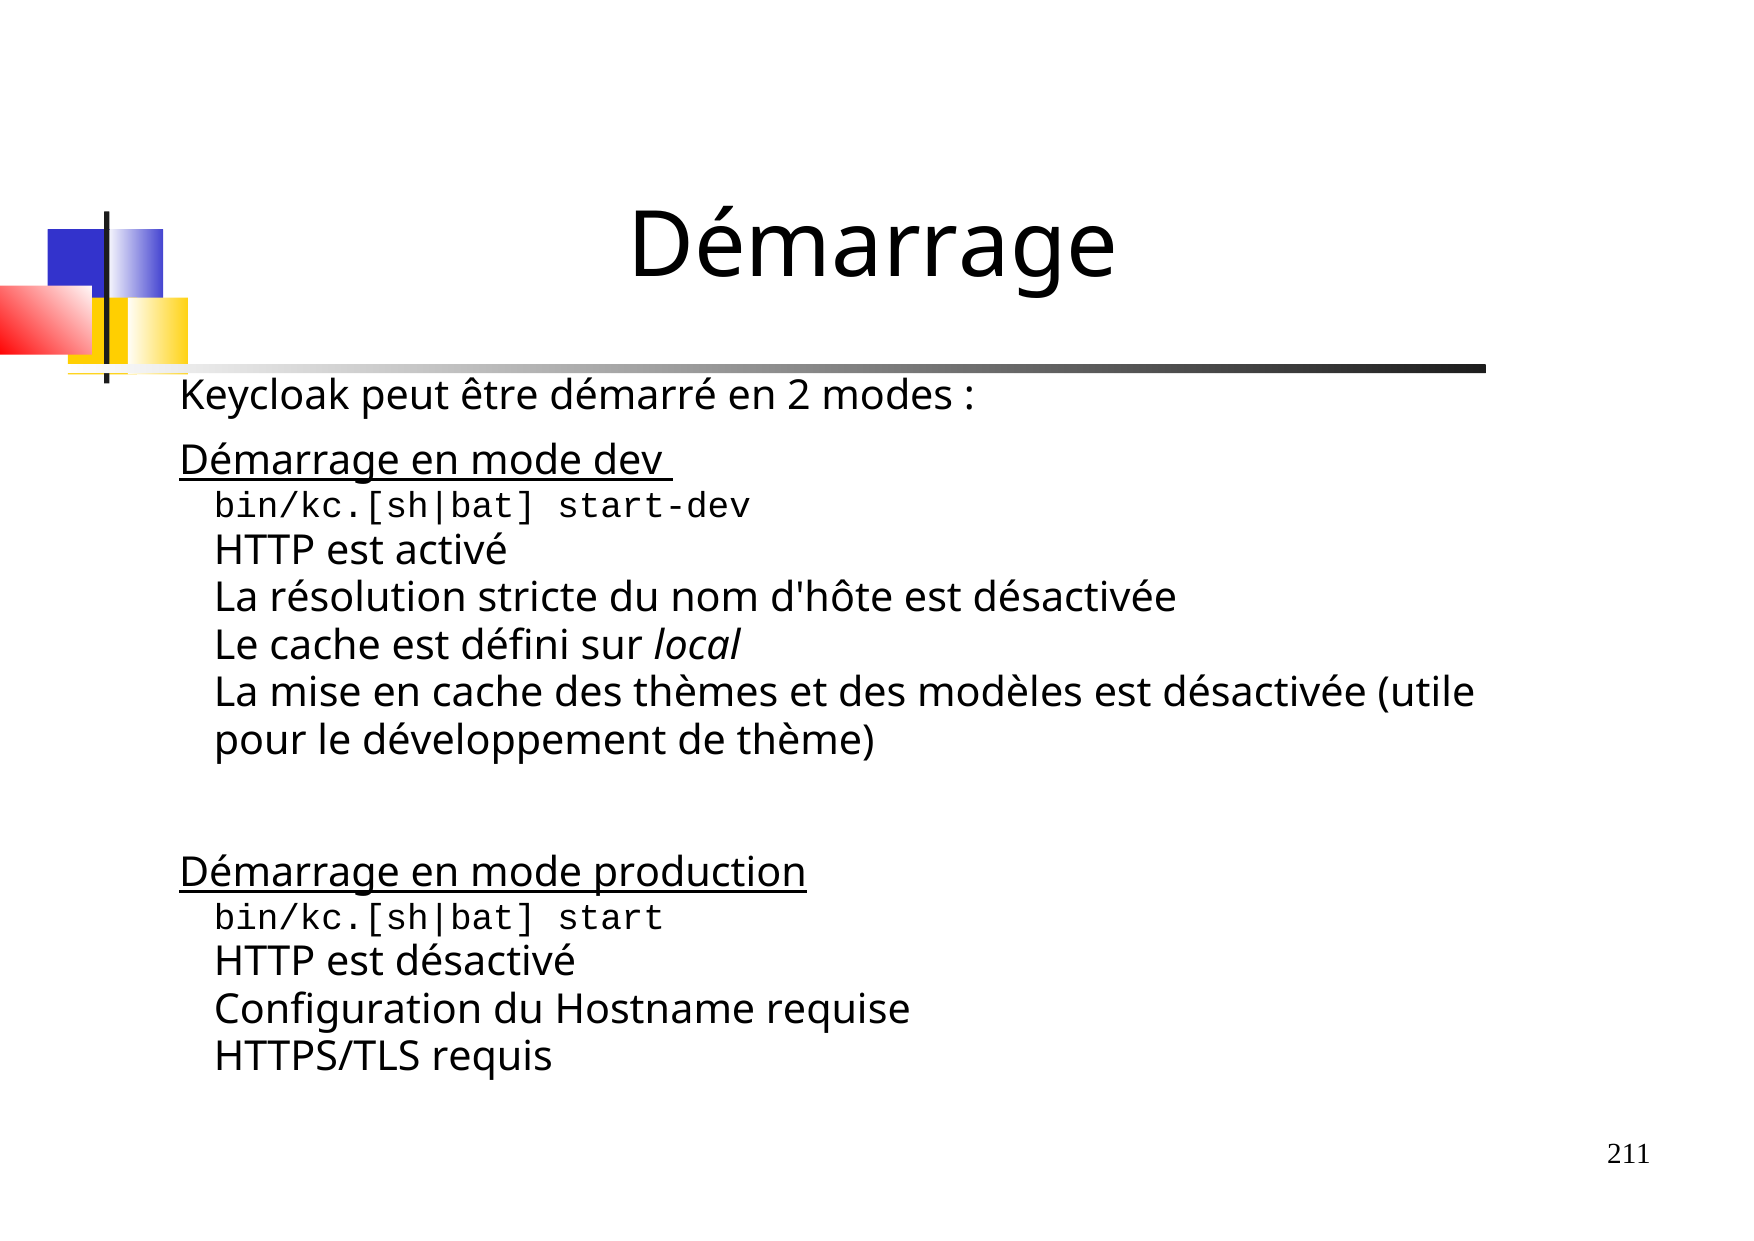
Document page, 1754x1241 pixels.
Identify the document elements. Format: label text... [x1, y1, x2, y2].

title Démarrage [179, 139, 1567, 351]
list Keycloak peut être démarré en 2 modes : Démarrage en mode dev bin/kc.[sh|bat] start-dev HTTP est activé La résolution stricte du nom d'hôte est désactivée Le cache est défini sur local La mise en cache des thèmes et des modèles est désactivée (utile pour le développement de thème) Démarrage en mode production bin/kc.[sh|bat] start HTTP est désactivé Configuration du Hostname requise HTTPS/TLS requis [179, 371, 1567, 1091]
